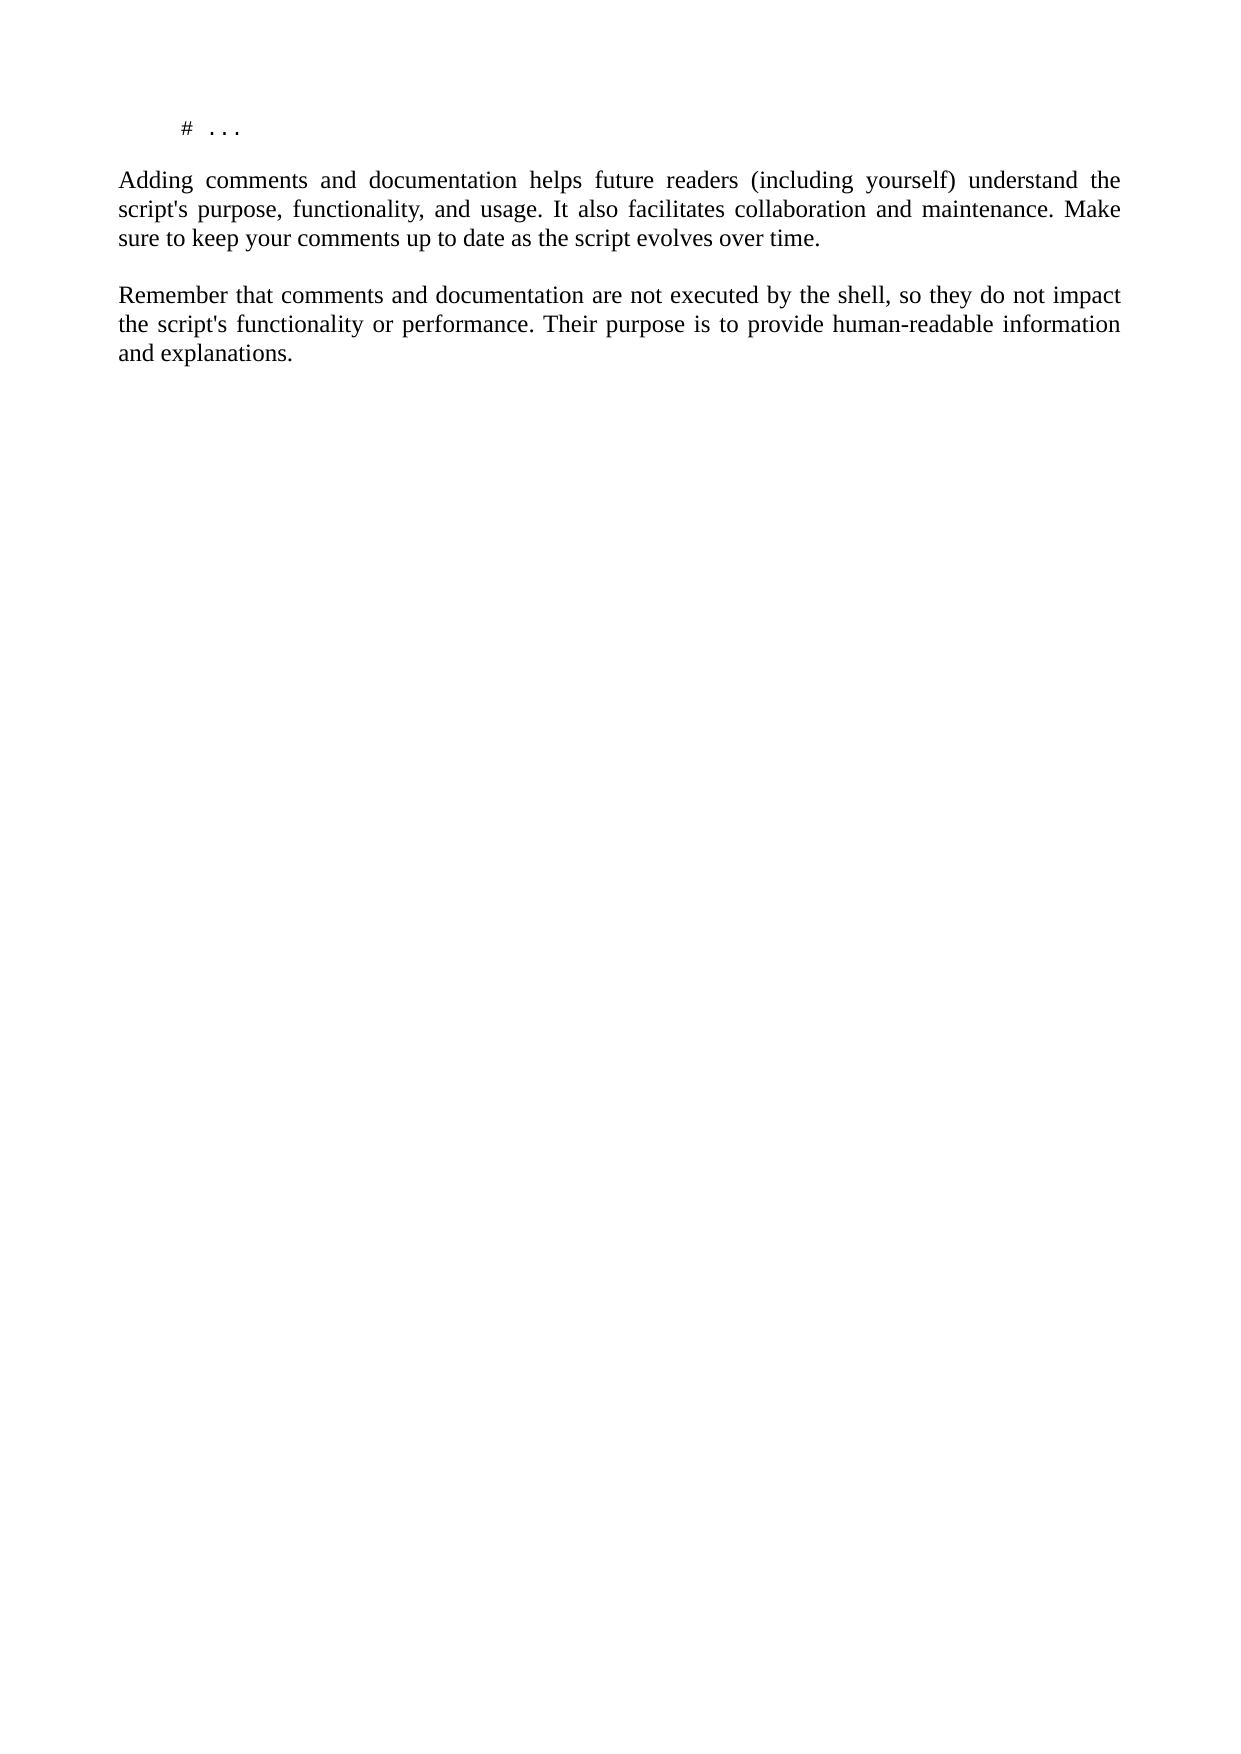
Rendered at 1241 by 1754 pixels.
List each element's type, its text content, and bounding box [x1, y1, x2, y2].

text Remember that comments and documentation are not executed by the shell, so they do not impact the script's functionality or performance. Their purpose is to provide human-readable information and explanations. [118, 280, 1122, 367]
text Adding comments and documentation helps future readers (including yourself) understand the script's purpose, functionality, and usage. It also facilitates collaboration and maintenance. Make sure to keep your comments up to date as the script evolves over time. [118, 165, 1122, 252]
text # ... [118, 118, 1122, 142]
